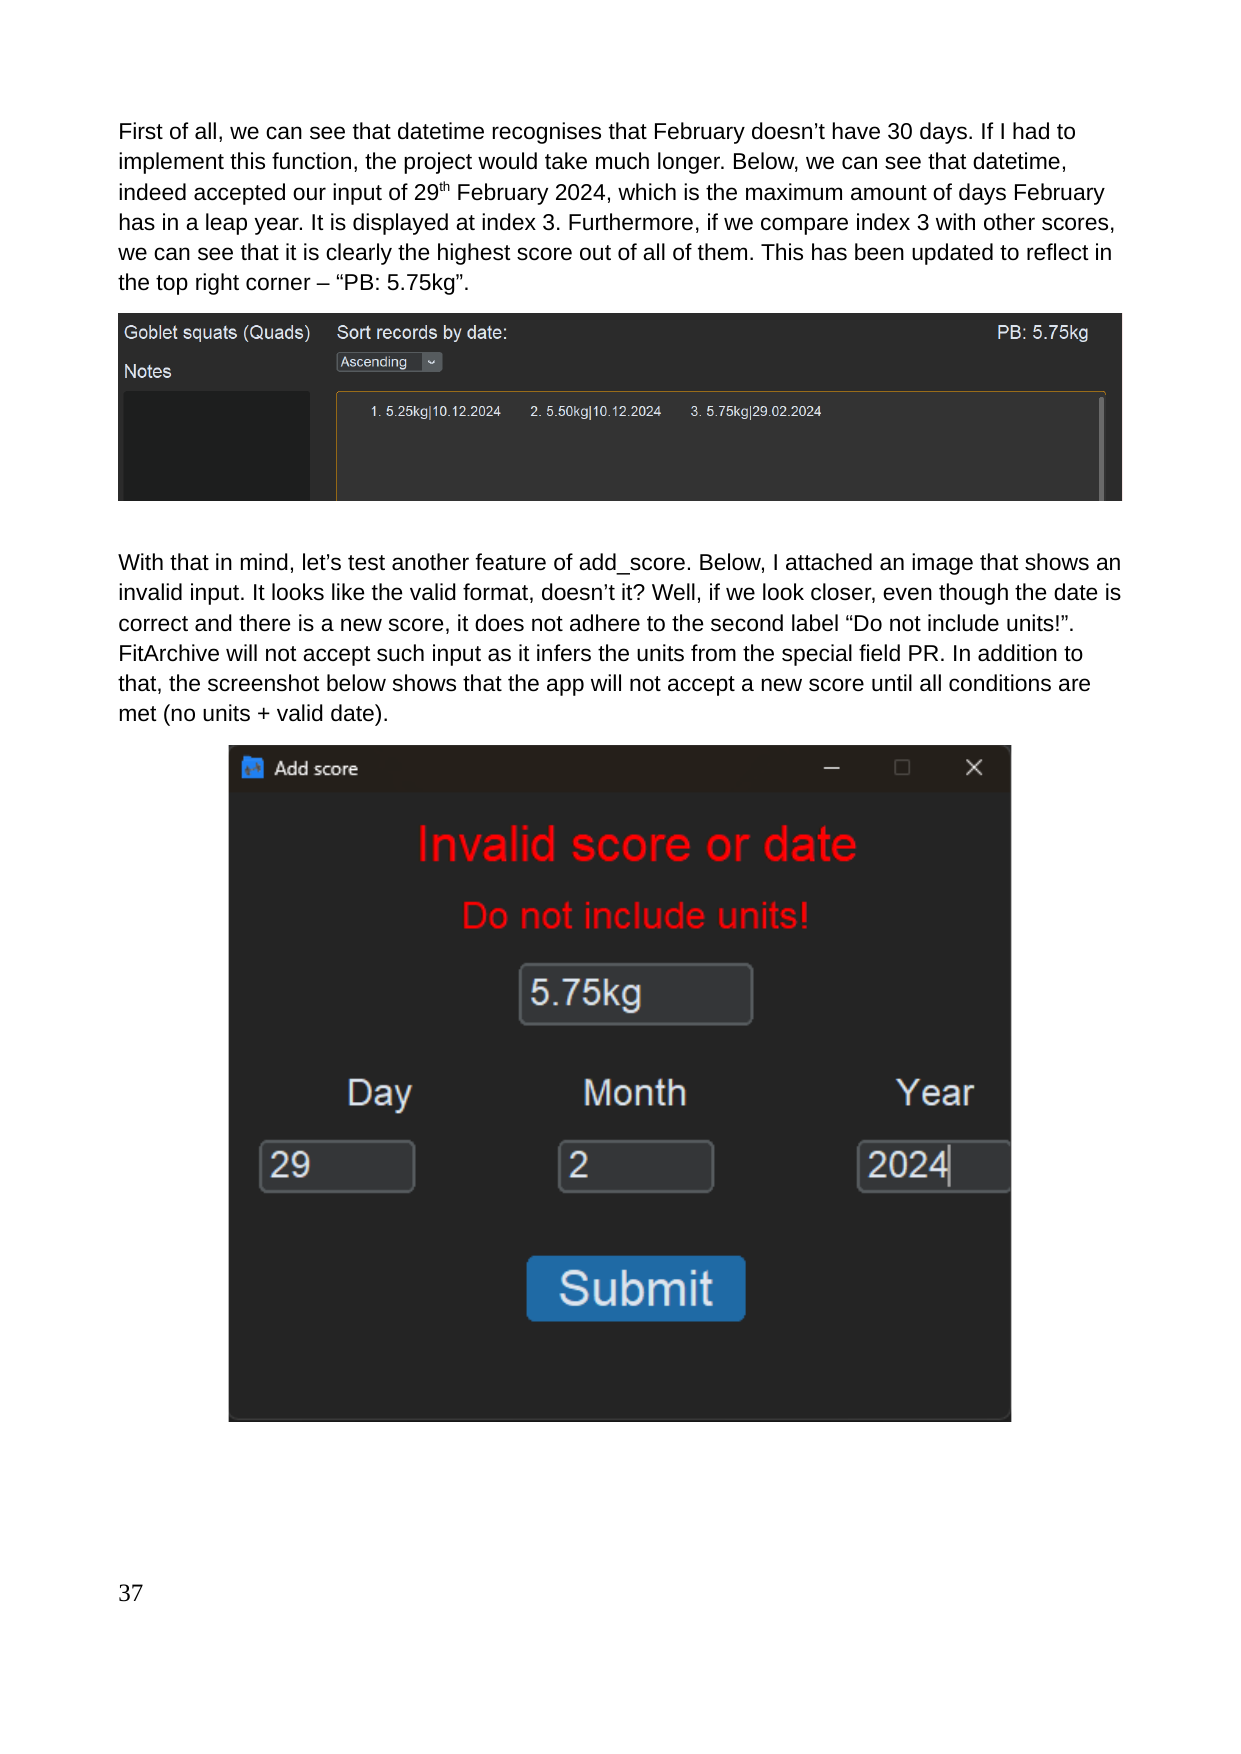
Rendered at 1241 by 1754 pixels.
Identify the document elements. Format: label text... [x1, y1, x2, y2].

text First of all, we can see that datetime recognises that February doesn’t have 30 days. If I had to implement this function, the project would take much longer. Below, we can see that datetime, indeed accepted our input of 29th February 2024, which is the maximum amount of days February has in a leap year. It is displayed at index 3. Furthermore, if we compare index 3 with other scores, we can see that it is clearly the highest score out of all of them. This has been updated to reflect in the top right corner – “PB: 5.75kg”. [118, 118, 1122, 296]
text With that in mind, let’s test another feature of add_score. Below, I attached an image that shows an invalid input. It looks like the valid format, doesn’t it? Well, if we look closer, even though the date is correct and there is a new score, it does not adhere to the second label “Do not include units!”. FitArchive will not accept such input as it infers the units from the special field PR. In addition to that, the screenshot below shows that the app will not accept a new score until all conditions are met (no units + valid date). [118, 549, 1122, 726]
picture [118, 313, 1123, 501]
picture [228, 745, 1012, 1422]
